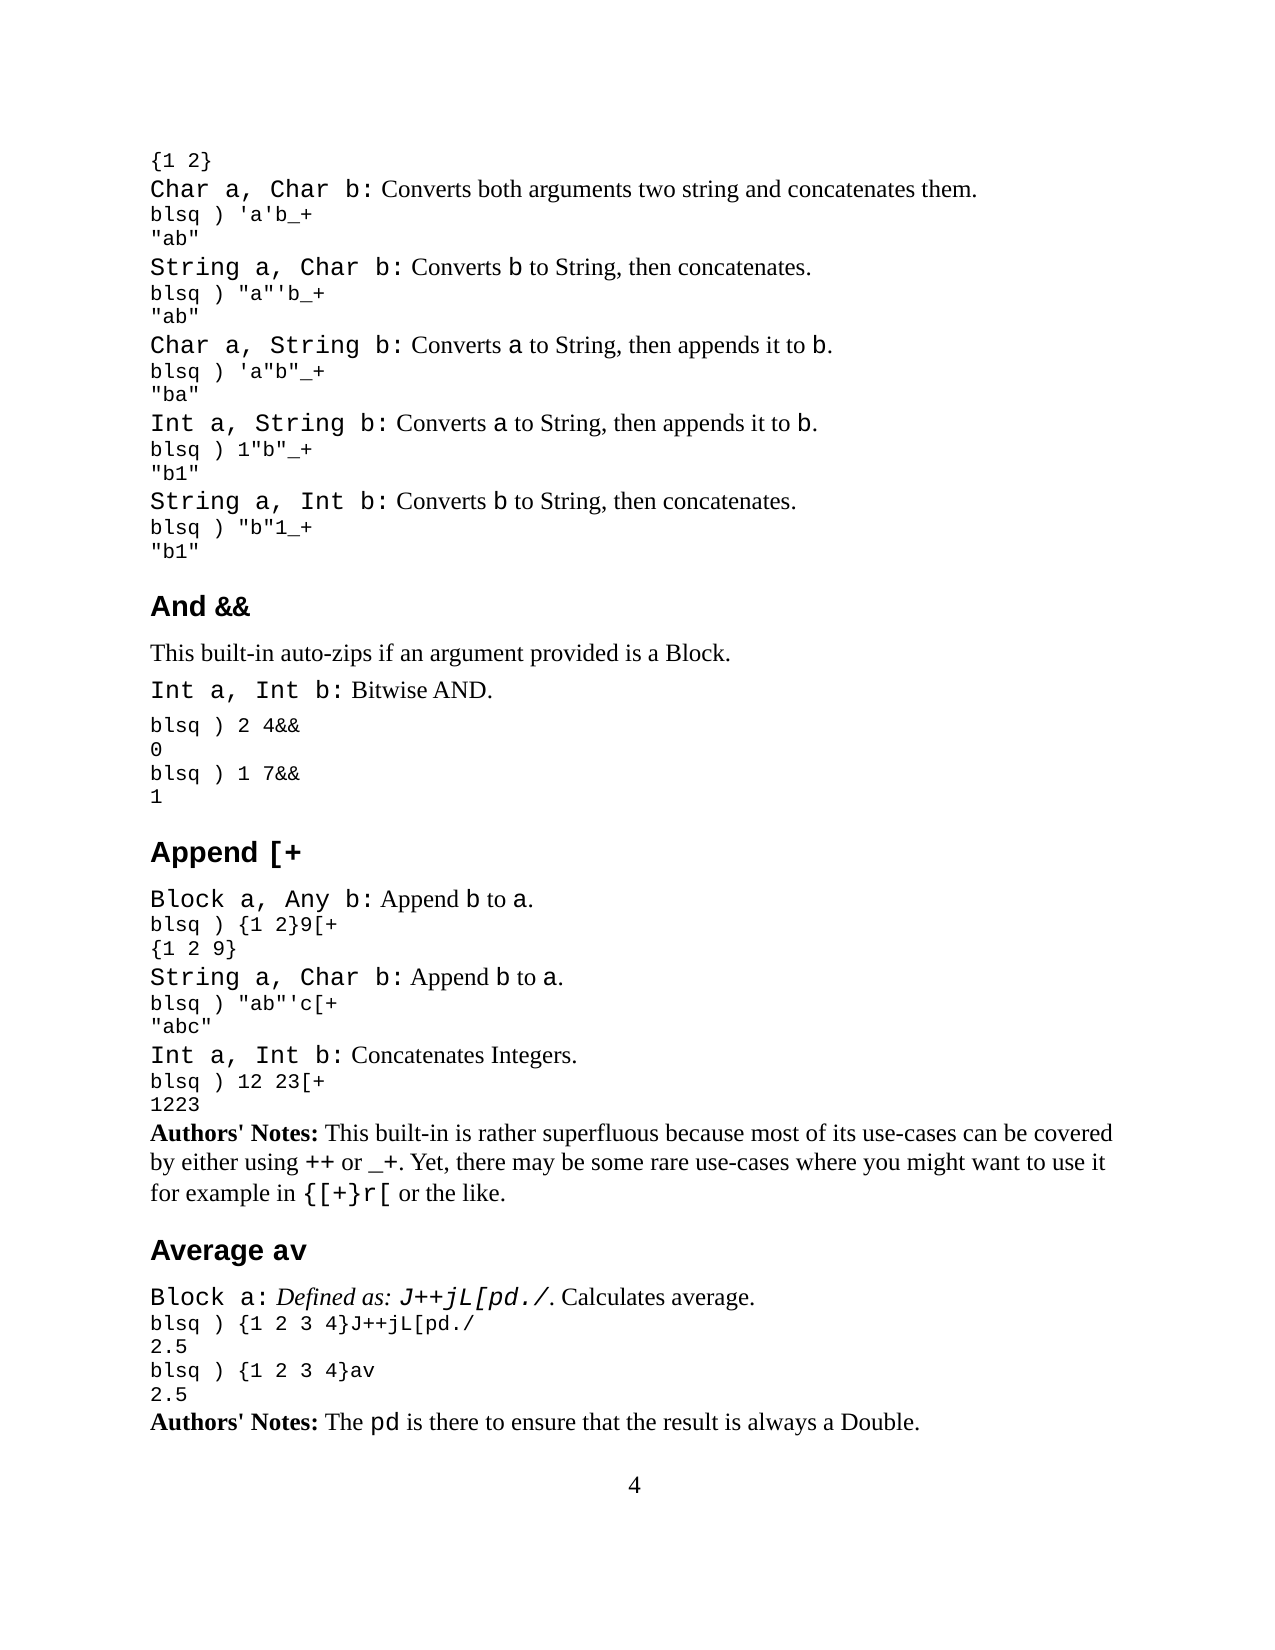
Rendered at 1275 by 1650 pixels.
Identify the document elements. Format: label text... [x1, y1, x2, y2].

text "ab" [150, 228, 1125, 252]
text 2.5 [150, 1337, 1125, 1360]
text This built-in auto-zips if an argument provided is a Block. [150, 638, 1125, 667]
text 0 [150, 739, 1125, 763]
text 1223 [150, 1094, 1125, 1118]
text Block a: Defined as: J++jL[pd./. Calculates average. [150, 1282, 1125, 1313]
text "ba" [150, 384, 1125, 408]
text blsq ) 2 4&& [150, 715, 1125, 739]
text String a, Char b: Append b to a. [150, 962, 1125, 993]
text blsq ) "ab"'c[+ [150, 993, 1125, 1016]
text String a, Int b: Converts b to String, then concatenates. [150, 486, 1125, 517]
text Int a, Int b: Concatenates Integers. [150, 1040, 1125, 1071]
text 2.5 [150, 1384, 1125, 1407]
subtitle Average av [150, 1233, 1125, 1269]
text blsq ) 1"b"_+ [150, 439, 1125, 462]
text Char a, String b: Converts a to String, then appends it to b. [150, 330, 1125, 361]
text {1 2} [150, 150, 1125, 174]
text String a, Char b: Converts b to String, then concatenates. [150, 252, 1125, 283]
text 1 [150, 786, 1125, 810]
text "b1" [150, 462, 1125, 486]
text Int a, String b: Converts a to String, then appends it to b. [150, 408, 1125, 439]
text Authors' Notes: This built-in is rather superfluous because most of its use-cases can be covered by either using ++ or _+. Yet, there may be some rare use-cases where you might want to use it for example in {[+}r[ or the like. [150, 1118, 1125, 1208]
text Char a, Char b: Converts both arguments two string and concatenates them. [150, 174, 1125, 204]
text blsq ) "a"'b_+ [150, 283, 1125, 306]
text blsq ) 12 23[+ [150, 1071, 1125, 1094]
text Authors' Notes: The pd is there to ensure that the result is always a Double. [150, 1407, 1125, 1438]
text blsq ) {1 2 3 4}av [150, 1360, 1125, 1384]
text blsq ) 1 7&& [150, 763, 1125, 786]
subtitle Append [+ [150, 835, 1125, 871]
text Block a, Any b: Append b to a. [150, 884, 1125, 914]
text "abc" [150, 1016, 1125, 1040]
text blsq ) "b"1_+ [150, 517, 1125, 541]
text blsq ) 'a"b"_+ [150, 361, 1125, 384]
subtitle And && [150, 589, 1125, 625]
text Int a, Int b: Bitwise AND. [150, 676, 1125, 706]
text {1 2 9} [150, 938, 1125, 962]
text "ab" [150, 306, 1125, 330]
text blsq ) 'a'b_+ [150, 204, 1125, 228]
text "b1" [150, 541, 1125, 564]
text blsq ) {1 2 3 4}J++jL[pd./ [150, 1313, 1125, 1337]
text blsq ) {1 2}9[+ [150, 914, 1125, 938]
